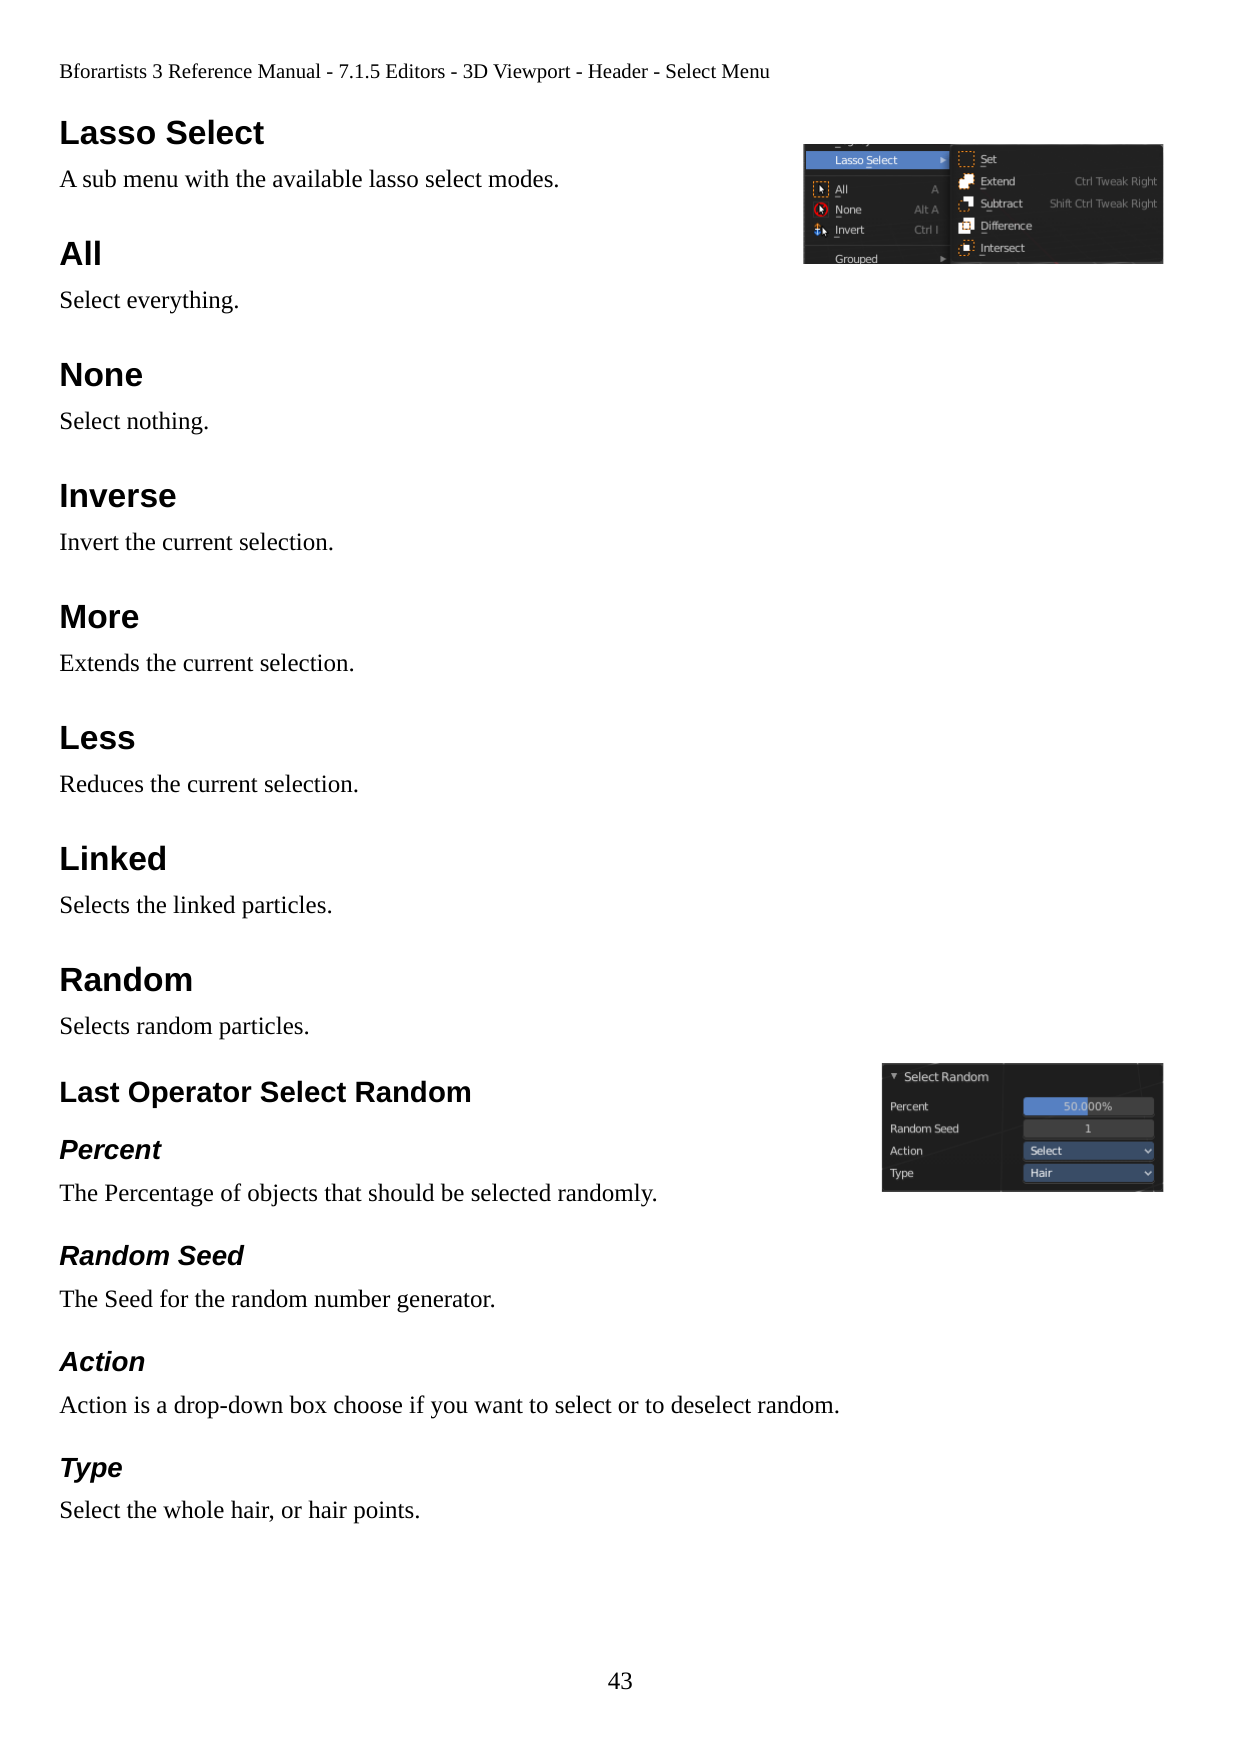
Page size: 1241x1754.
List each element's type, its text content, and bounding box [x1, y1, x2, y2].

subtitle Action [59, 1345, 1181, 1377]
subtitle None [59, 355, 1181, 393]
subtitle Inverse [59, 476, 1181, 514]
subtitle Last Operator Select Random [59, 1075, 881, 1108]
subtitle Linked [59, 839, 1181, 877]
text Selects random particles. [59, 1011, 1181, 1040]
text Extends the current selection. [59, 648, 1181, 677]
subtitle Random Seed [59, 1239, 1181, 1271]
subtitle Type [59, 1451, 1181, 1483]
text Select the whole hair, or hair points. [59, 1496, 1181, 1524]
text Invert the current selection. [59, 527, 1181, 556]
text Action is a drop-down box choose if you want to select or to deselect random. [59, 1390, 1181, 1418]
subtitle Less [59, 718, 1181, 756]
text Selects the linked particles. [59, 890, 1181, 919]
text Reduces the current selection. [59, 769, 1181, 798]
subtitle Random [59, 960, 1181, 998]
text The Seed for the random number generator. [59, 1284, 1181, 1312]
text The Percentage of objects that should be selected randomly. [59, 1178, 1181, 1207]
picture [803, 144, 1164, 264]
subtitle All [59, 234, 1181, 272]
subtitle More [59, 597, 1181, 635]
subtitle Percent [59, 1133, 881, 1165]
subtitle [1164, 1075, 1181, 1108]
subtitle [1164, 1133, 1181, 1165]
picture [881, 1063, 1164, 1192]
text Select nothing. [59, 406, 1181, 434]
text Select everything. [59, 285, 1181, 313]
subtitle Lasso Select [59, 113, 1181, 151]
text A sub menu with the available lasso select modes. [59, 164, 803, 192]
